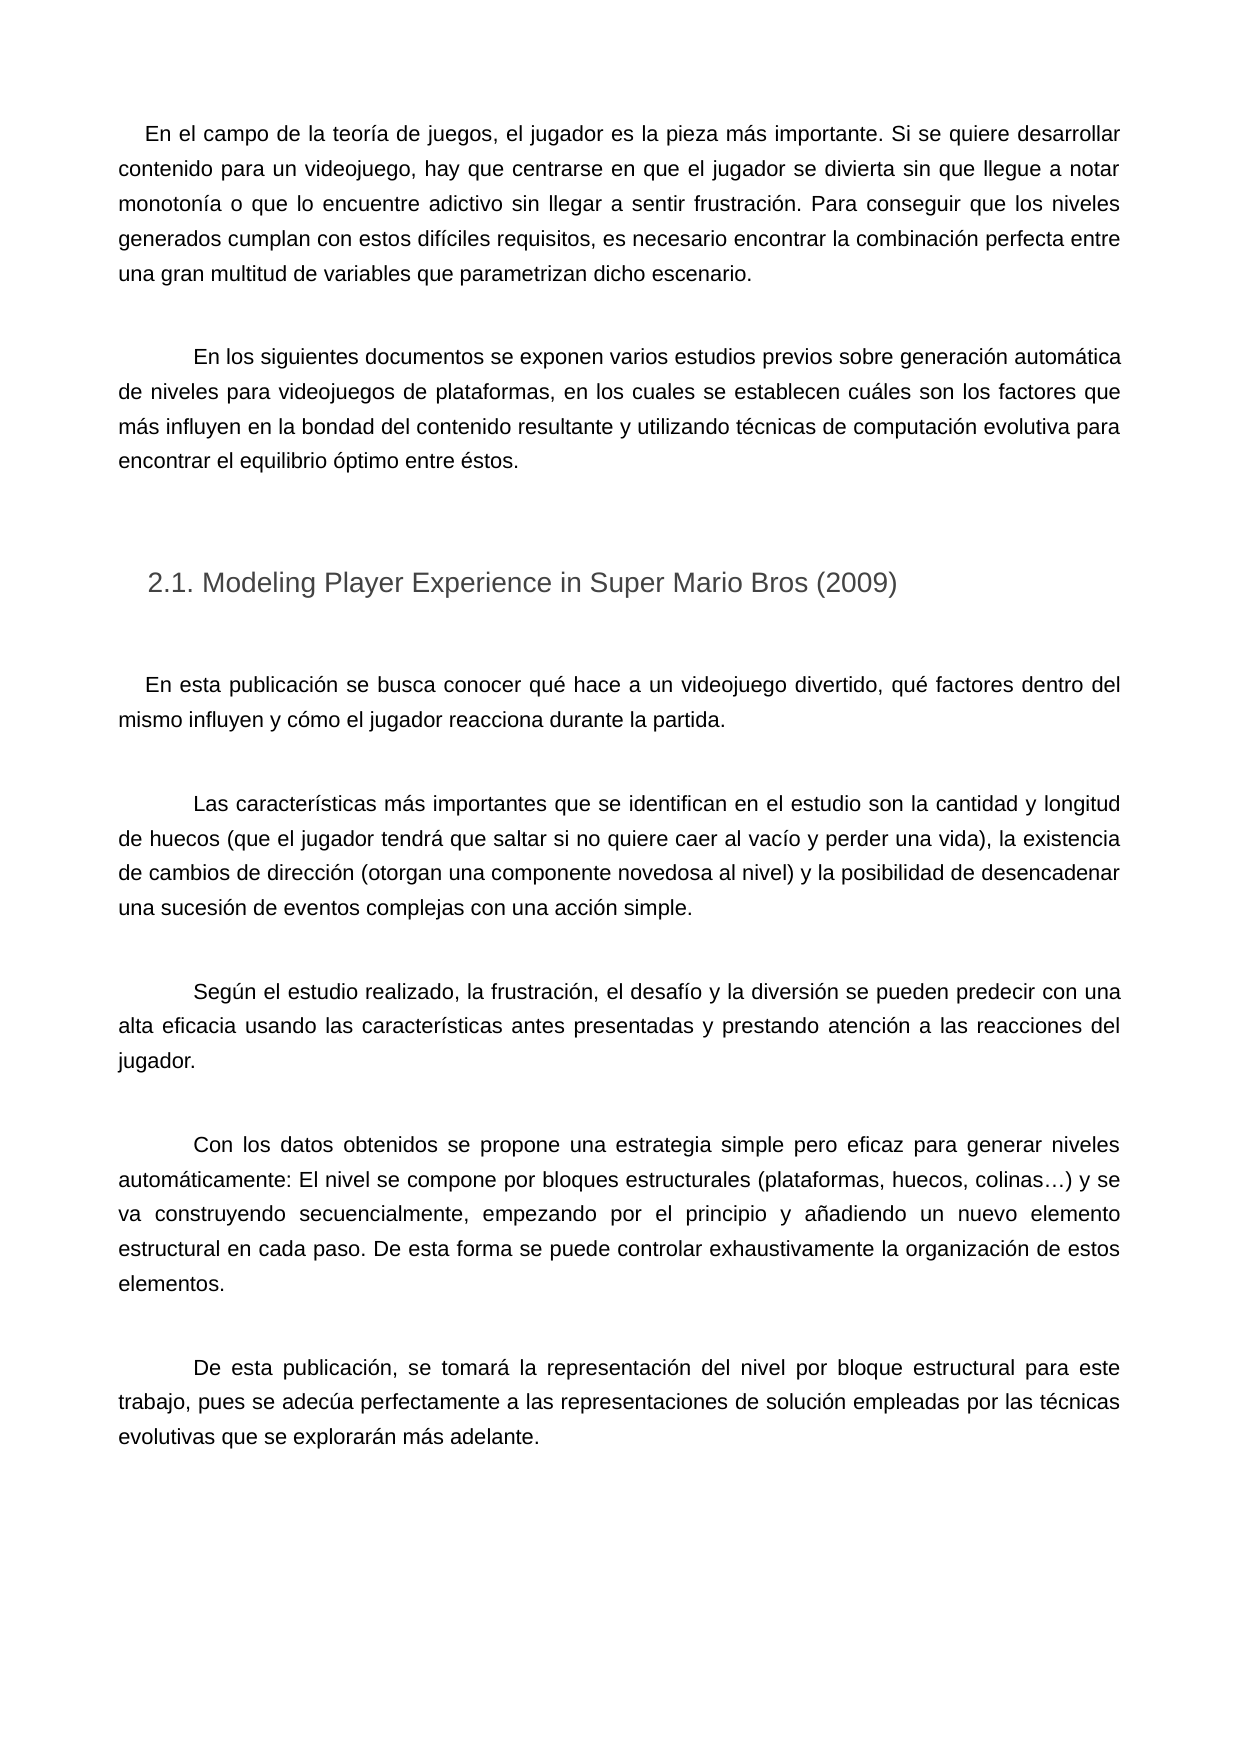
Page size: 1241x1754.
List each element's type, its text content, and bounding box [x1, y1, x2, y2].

text Según el estudio realizado, la frustración, el desafío y la diversión se pueden predecir con una alta eficacia usando las características antes presentadas y prestando atención a las reacciones del jugador. [118, 979, 1122, 1073]
text Con los datos obtenidos se propone una estrategia simple pero eficaz para generar niveles automáticamente: El nivel se compone por bloques estructurales (plataformas, huecos, colinas…) y se va construyendo secuencialmente, empezando por el principio y añadiendo un nuevo elemento estructural en cada paso. De esta forma se puede controlar exhaustivamente la organización de estos elementos. [118, 1132, 1122, 1296]
text De esta publicación, se tomará la representación del nivel por bloque estructural para este trabajo, pues se adecúa perfectamente a las representaciones de solución empleadas por las técnicas evolutivas que se explorarán más adelante. [118, 1354, 1122, 1449]
text Las características más importantes que se identifican en el estudio son la cantidad y longitud de huecos (que el jugador tendrá que saltar si no quiere caer al vacío y perder una vida), la existencia de cambios de dirección (otorgan una componente novedosa al nivel) y la posibilidad de desencadenar una sucesión de eventos complejas con una acción simple. [118, 791, 1122, 920]
text En esta publicación se busca conocer qué hace a un videojuego divertido, qué factores dentro del mismo influyen y cómo el jugador reacciona durante la partida. [118, 669, 1122, 732]
text En el campo de la teoría de juegos, el jugador es la pieza más importante. Si se quiere desarrollar contenido para un videojuego, hay que centrarse en que el jugador se divierta sin que llegue a notar monotonía o que lo encuentre adictivo sin llegar a sentir frustración. Para conseguir que los niveles generados cumplan con estos difíciles requisitos, es necesario encontrar la combinación perfecta entre una gran multitud de variables que parametrizan dicho escenario. [118, 118, 1122, 286]
subtitle 2.1. Modeling Player Experience in Super Mario Bros (2009) [118, 565, 1122, 599]
text En los siguientes documentos se exponen varios estudios previos sobre generación automática de niveles para videojuegos de plataformas, en los cuales se establecen cuáles son los factores que más influyen en la bondad del contenido resultante y utilizando técnicas de computación evolutiva para encontrar el equilibrio óptimo entre éstos. [118, 344, 1122, 473]
